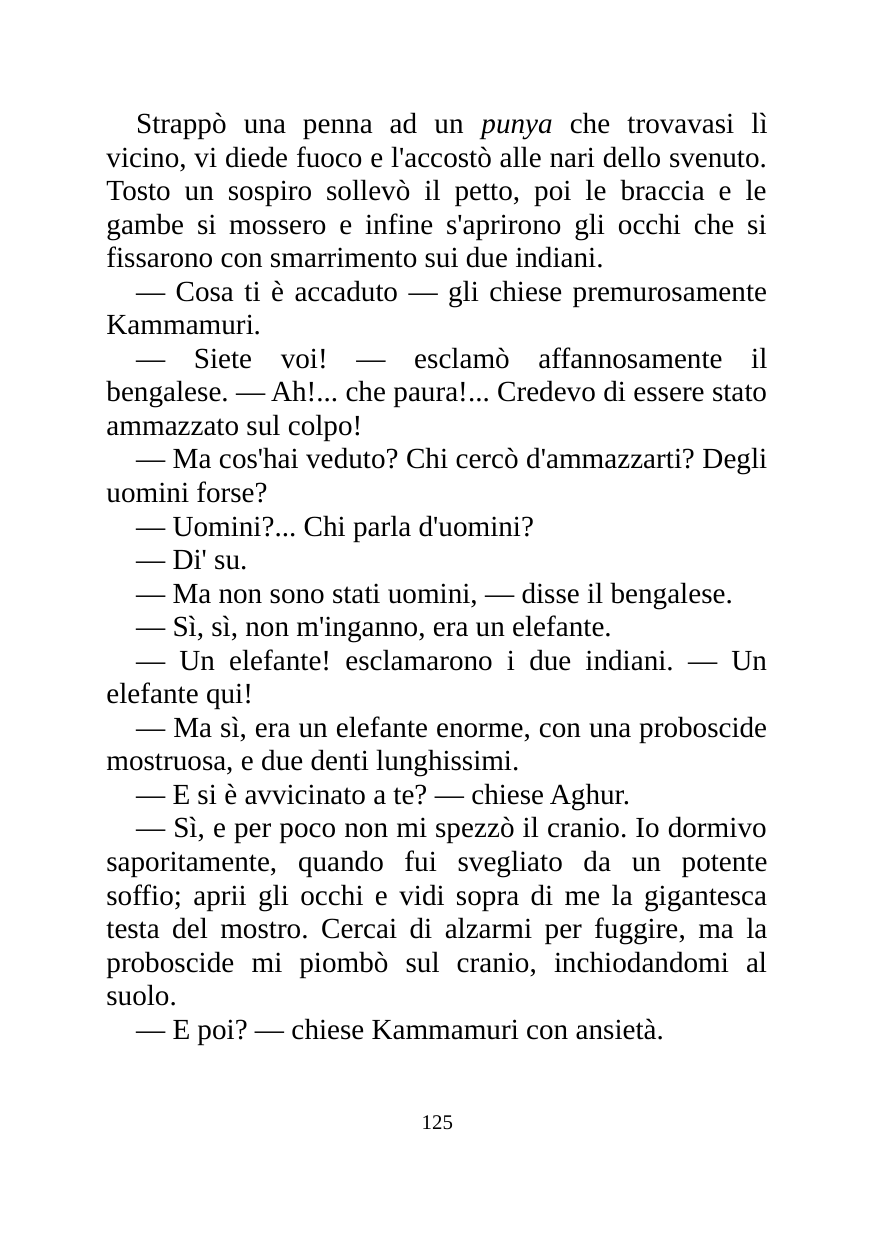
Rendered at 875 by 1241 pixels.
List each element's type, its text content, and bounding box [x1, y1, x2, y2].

text — Uomini?... Chi parla d'uomini? [106, 509, 768, 542]
text Strappò una penna ad un punya che trovavasi lì vicino, vi diede fuoco e l'accostò alle nari dello svenuto. Tosto un sospiro sollevò il petto, poi le braccia e le gambe si mossero e infine s'aprirono gli occhi che si fissarono con smarrimento sui due indiani. [106, 106, 768, 274]
text — Ma sì, era un elefante enorme, con una proboscide mostruosa, e due denti lunghissimi. [106, 710, 768, 777]
text — Ma non sono stati uomini, — disse il bengalese. [106, 576, 768, 609]
text — Cosa ti è accaduto — gli chiese premurosamente Kammamuri. [106, 274, 768, 341]
text — Sì, sì, non m'inganno, era un elefante. [106, 609, 768, 643]
text — E poi? — chiese Kammamuri con ansietà. [106, 1012, 768, 1045]
text — Ma cos'hai veduto? Chi cercò d'ammazzarti? Degli uomini forse? [106, 442, 768, 509]
text — Siete voi! — esclamò affannosamente il bengalese. — Ah!... che paura!... Credevo di essere stato ammazzato sul colpo! [106, 341, 768, 442]
text — E si è avvicinato a te? — chiese Aghur. [106, 777, 768, 811]
text — Un elefante! esclamarono i due indiani. — Un elefante qui! [106, 643, 768, 710]
text — Di' su. [106, 542, 768, 576]
text — Sì, e per poco non mi spezzò il cranio. Io dormivo saporitamente, quando fui svegliato da un potente soffio; aprii gli occhi e vidi sopra di me la gigantesca testa del mostro. Cercai di alzarmi per fuggire, ma la proboscide mi piombò sul cranio, inchiodandomi al suolo. [106, 811, 768, 1012]
